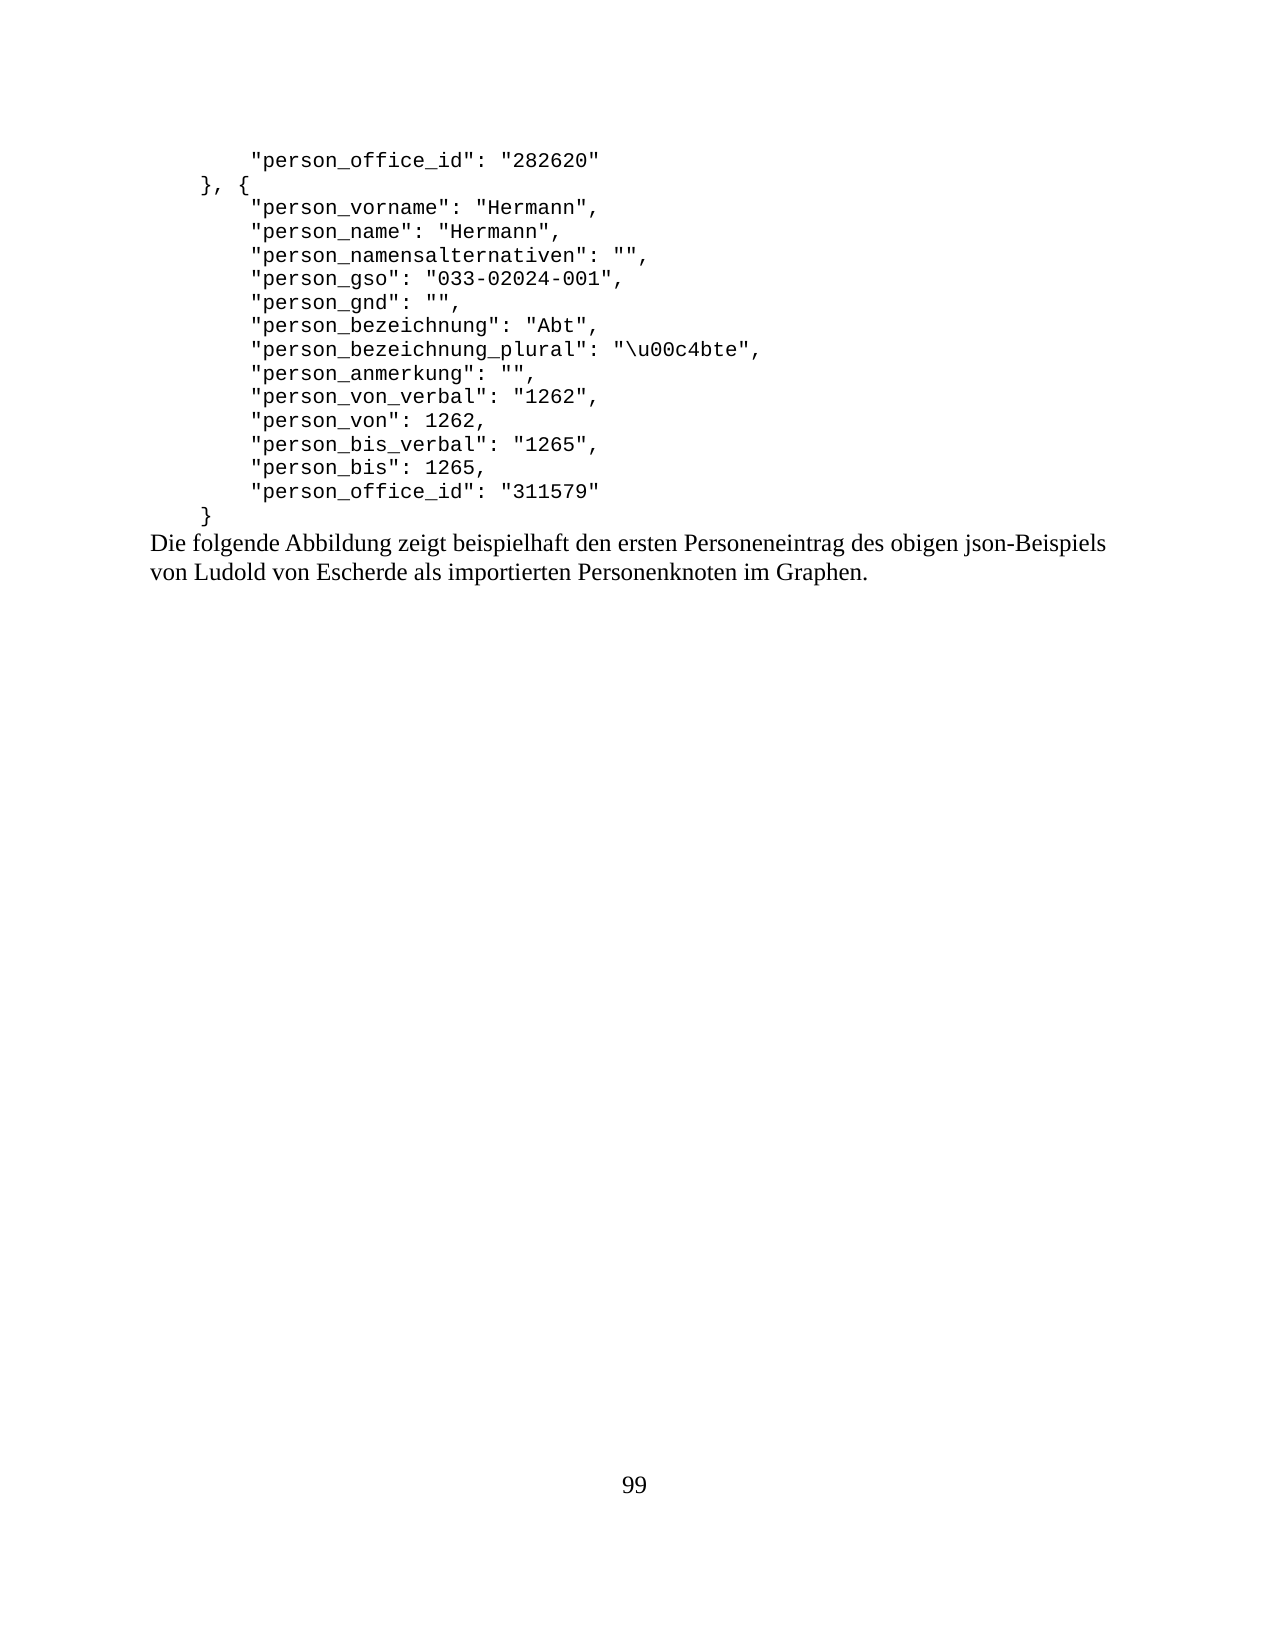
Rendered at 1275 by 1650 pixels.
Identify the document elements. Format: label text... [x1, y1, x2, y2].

text "person_gso": "033-02024-001", [150, 268, 1125, 292]
text Die folgende Abbildung zeigt beispielhaft den ersten Personeneintrag des obigen json-Beispiels von Ludold von Escherde als importierten Personenknoten im Graphen. [150, 528, 1125, 586]
text "person_namensalternativen": "", [150, 244, 1125, 268]
text "person_bezeichnung_plural": "\u00c4bte", [150, 339, 1125, 363]
text "person_vorname": "Hermann", [150, 197, 1125, 221]
text "person_office_id": "311579" [150, 481, 1125, 505]
text "person_von": 1262, [150, 410, 1125, 434]
text "person_name": "Hermann", [150, 221, 1125, 244]
text "person_gnd": "", [150, 292, 1125, 316]
text "person_bis": 1265, [150, 457, 1125, 481]
text "person_office_id": "282620" [150, 150, 1125, 174]
text "person_bis_verbal": "1265", [150, 434, 1125, 457]
text "person_von_verbal": "1262", [150, 386, 1125, 410]
text } [150, 505, 1125, 528]
text "person_bezeichnung": "Abt", [150, 316, 1125, 339]
text }, { [150, 174, 1125, 197]
text "person_anmerkung": "", [150, 363, 1125, 386]
